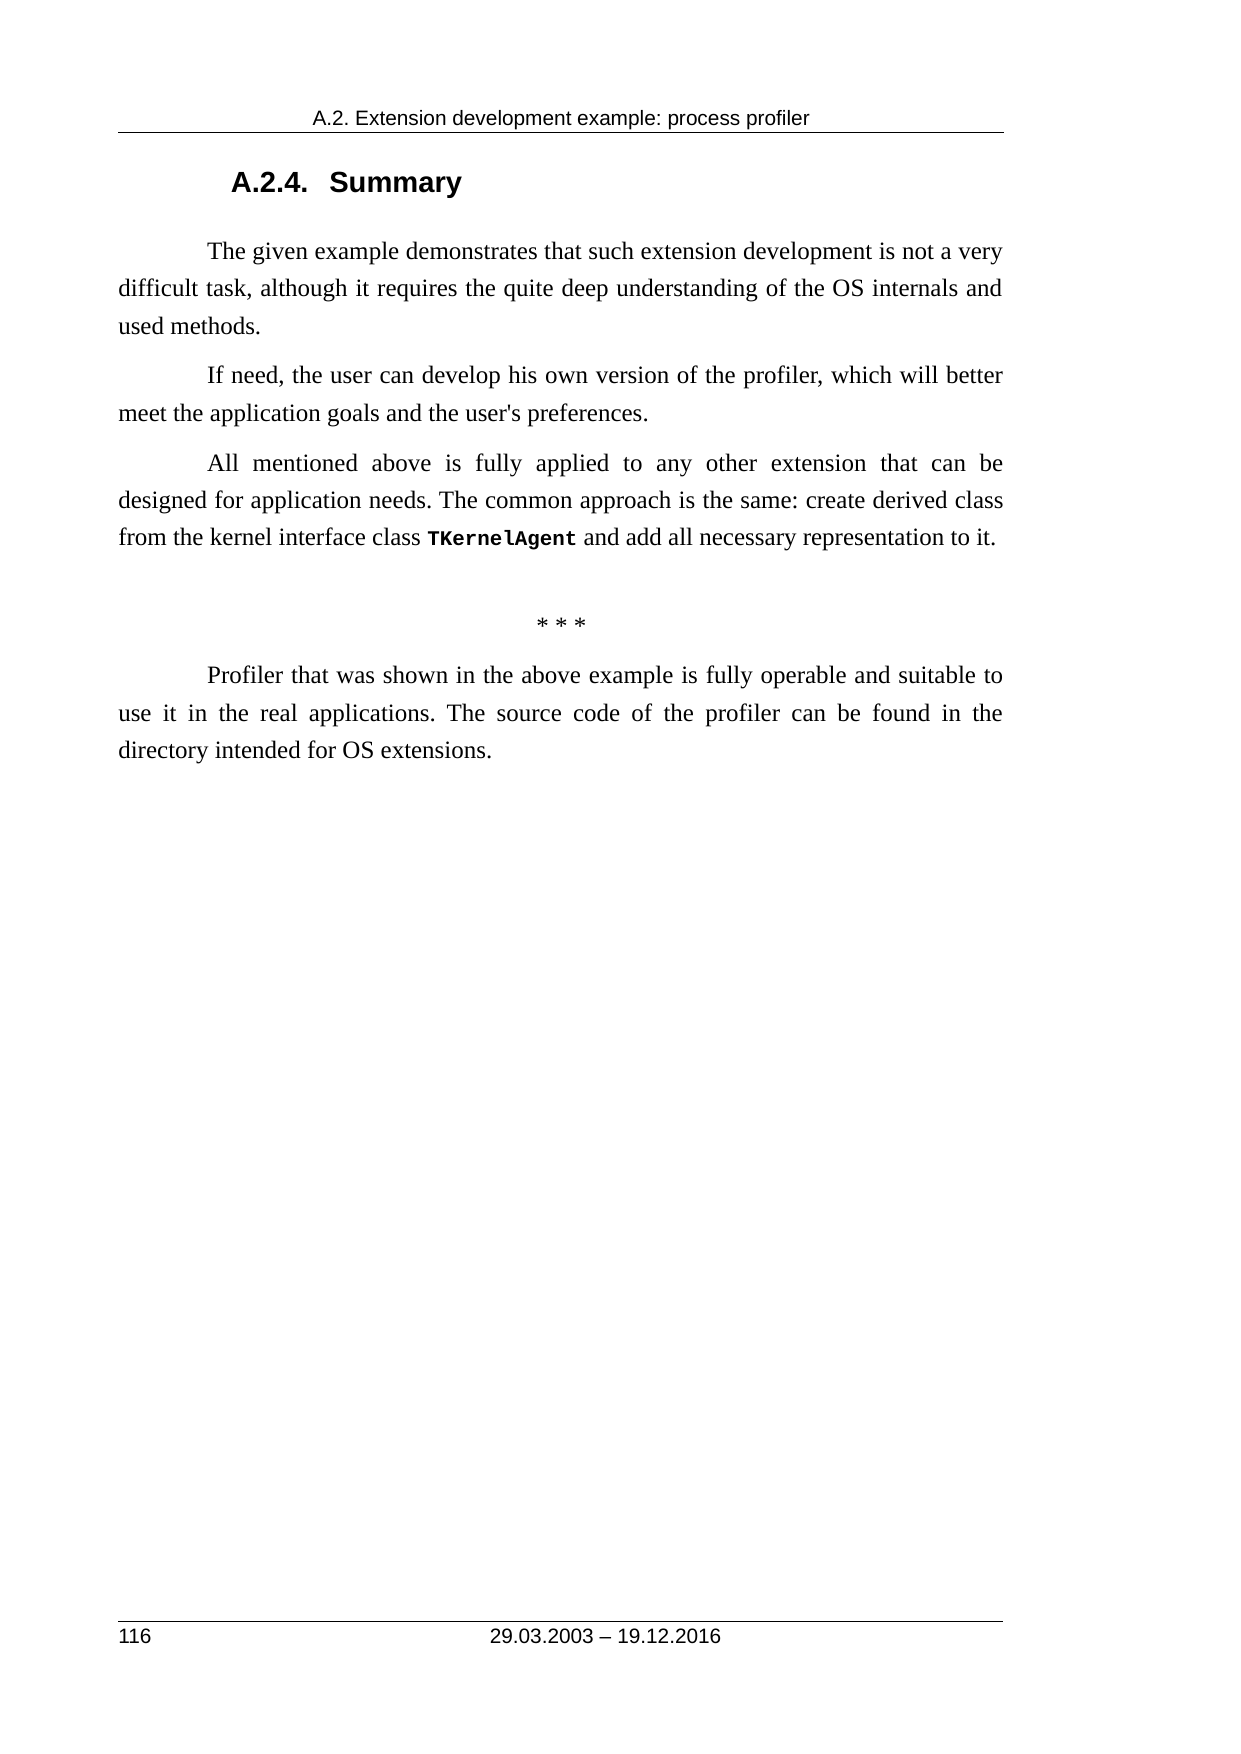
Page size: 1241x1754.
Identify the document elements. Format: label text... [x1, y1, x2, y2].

text The given example demonstrates that such extension development is not a very difficult task, although it requires the quite deep understanding of the OS internals and used methods. [118, 236, 1004, 339]
subtitle Summary [231, 165, 1004, 199]
text Profiler that was shown in the above example is fully operable and suitable to use it in the real applications. The source code of the profiler can be found in the directory intended for OS extensions. [118, 661, 1004, 764]
text * * * [118, 611, 1004, 639]
text If need, the user can develop his own version of the profiler, which will better meet the application goals and the user's preferences. [118, 361, 1004, 427]
text All mentioned above is fully applied to any other extension that can be designed for application needs. The common approach is the same: create derived class from the kernel interface class TKernelAgent and add all necessary representation to it. [118, 448, 1004, 552]
